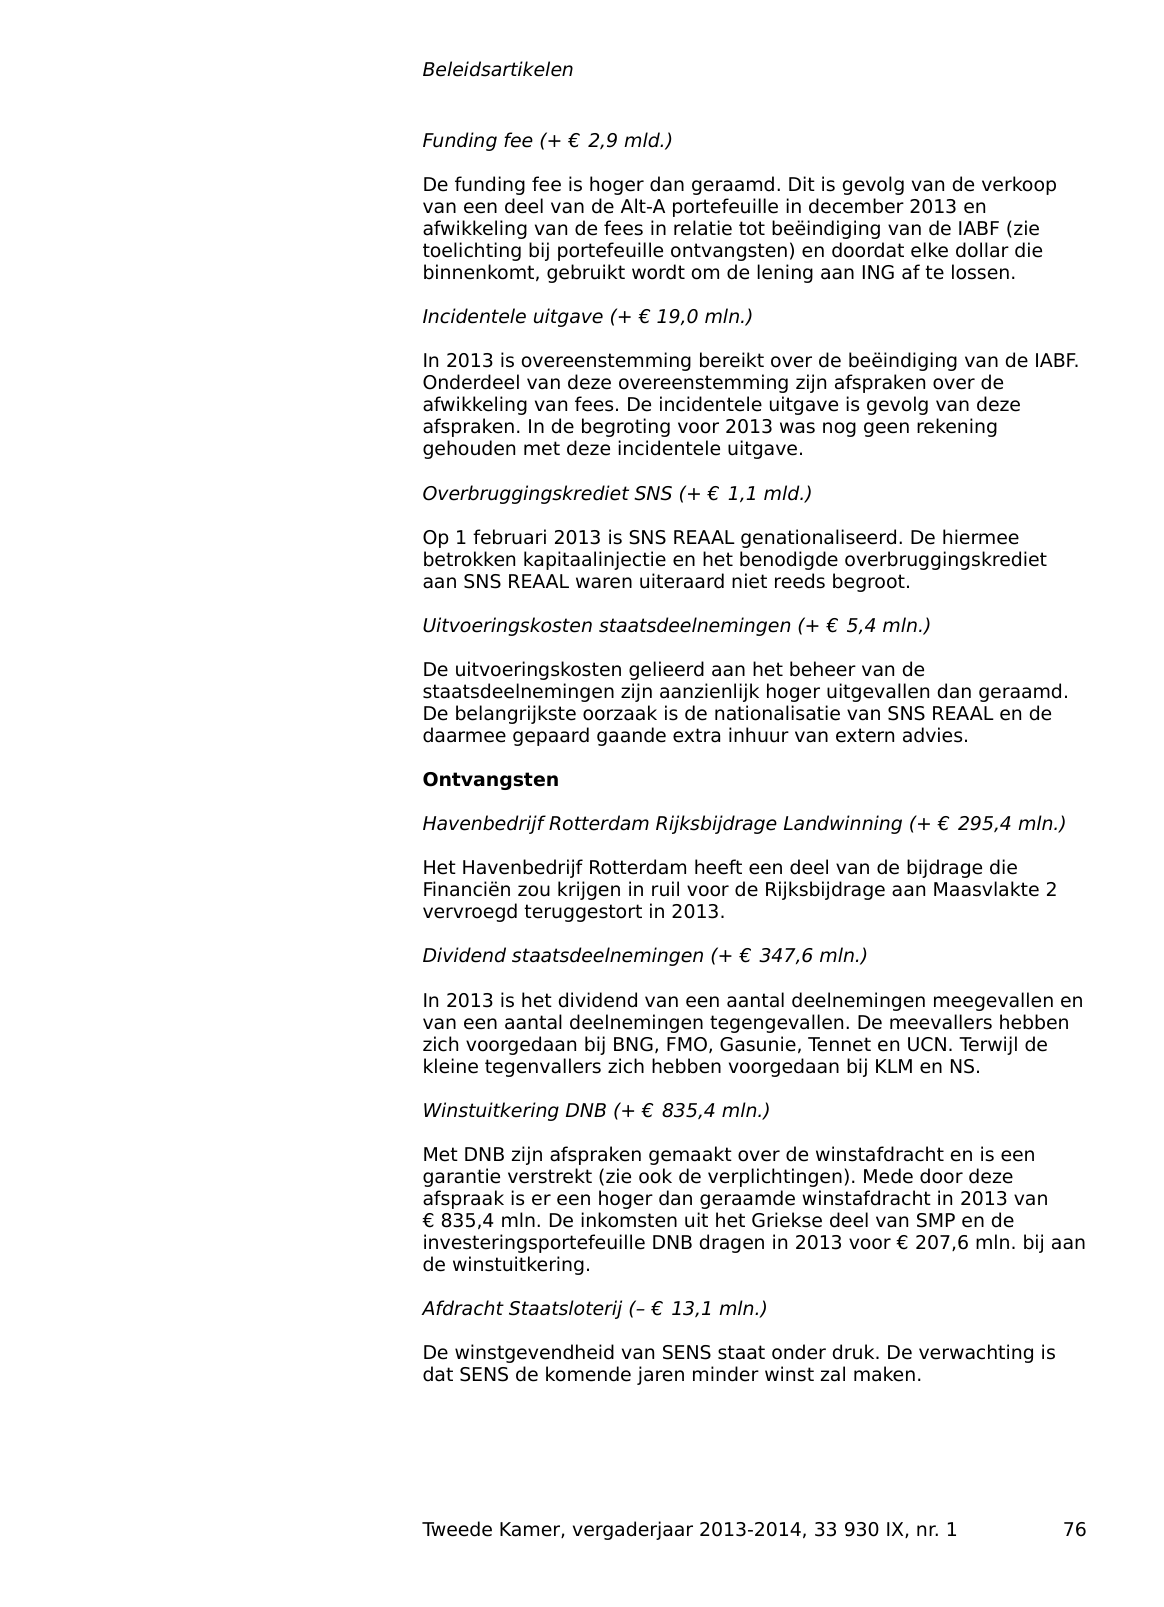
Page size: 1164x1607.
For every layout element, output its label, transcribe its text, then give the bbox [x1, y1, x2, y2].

subtitle Havenbedrijf Rotterdam Rijksbijdrage Landwinning (+ € 295,4 mln.) [422, 813, 1087, 835]
text Op 1 februari 2013 is SNS REAAL genationaliseerd. De hiermee betrokken kapitaalinjectie en het benodigde overbruggingskrediet aan SNS REAAL waren uiteraard niet reeds begroot. [422, 527, 1087, 592]
text Met DNB zijn afspraken gemaakt over de winstafdracht en is een garantie verstrekt (zie ook de verplichtingen). Mede door deze afspraak is er een hoger dan geraamde winstafdracht in 2013 van € 835,4 mln. De inkomsten uit het Griekse deel van SMP en de investeringsportefeuille DNB dragen in 2013 voor € 207,6 mln. bij aan de winstuitkering. [422, 1144, 1087, 1276]
subtitle Winstuitkering DNB (+ € 835,4 mln.) [422, 1100, 1087, 1122]
text De funding fee is hoger dan geraamd. Dit is gevolg van de verkoop van een deel van de Alt-A portefeuille in december 2013 en afwikkeling van de fees in relatie tot beëindiging van de IABF (zie toelichting bij portefeuille ontvangsten) en doordat elke dollar die binnenkomt, gebruikt wordt om de lening aan ING af te lossen. [422, 174, 1087, 284]
subtitle Dividend staatsdeelnemingen (+ € 347,6 mln.) [422, 945, 1087, 967]
subtitle Funding fee (+ € 2,9 mld.) [422, 130, 1087, 152]
subtitle Incidentele uitgave (+ € 19,0 mln.) [422, 306, 1087, 328]
text In 2013 is het dividend van een aantal deelnemingen meegevallen en van een aantal deelnemingen tegengevallen. De meevallers hebben zich voorgedaan bij BNG, FMO, Gasunie, Tennet en UCN. Terwijl de kleine tegenvallers zich hebben voorgedaan bij KLM en NS. [422, 989, 1087, 1077]
subtitle Overbruggingskrediet SNS (+ € 1,1 mld.) [422, 482, 1087, 504]
subtitle Ontvangsten [422, 769, 1087, 791]
text In 2013 is overeenstemming bereikt over de beëindiging van de IABF. Onderdeel van deze overeenstemming zijn afspraken over de afwikkeling van fees. De incidentele uitgave is gevolg van deze afspraken. In de begroting voor 2013 was nog geen rekening gehouden met deze incidentele uitgave. [422, 350, 1087, 460]
text De winstgevendheid van SENS staat onder druk. De verwachting is dat SENS de komende jaren minder winst zal maken. [422, 1342, 1087, 1386]
subtitle Uitvoeringskosten staatsdeelnemingen (+ € 5,4 mln.) [422, 615, 1087, 637]
subtitle Afdracht Staatsloterij (– € 13,1 mln.) [422, 1298, 1087, 1320]
text De uitvoeringskosten gelieerd aan het beheer van de staatsdeelnemingen zijn aanzienlijk hoger uitgevallen dan geraamd. De belangrijkste oorzaak is de nationalisatie van SNS REAAL en de daarmee gepaard gaande extra inhuur van extern advies. [422, 659, 1087, 747]
text Het Havenbedrijf Rotterdam heeft een deel van de bijdrage die Financiën zou krijgen in ruil voor de Rijksbijdrage aan Maasvlakte 2 vervroegd teruggestort in 2013. [422, 857, 1087, 923]
